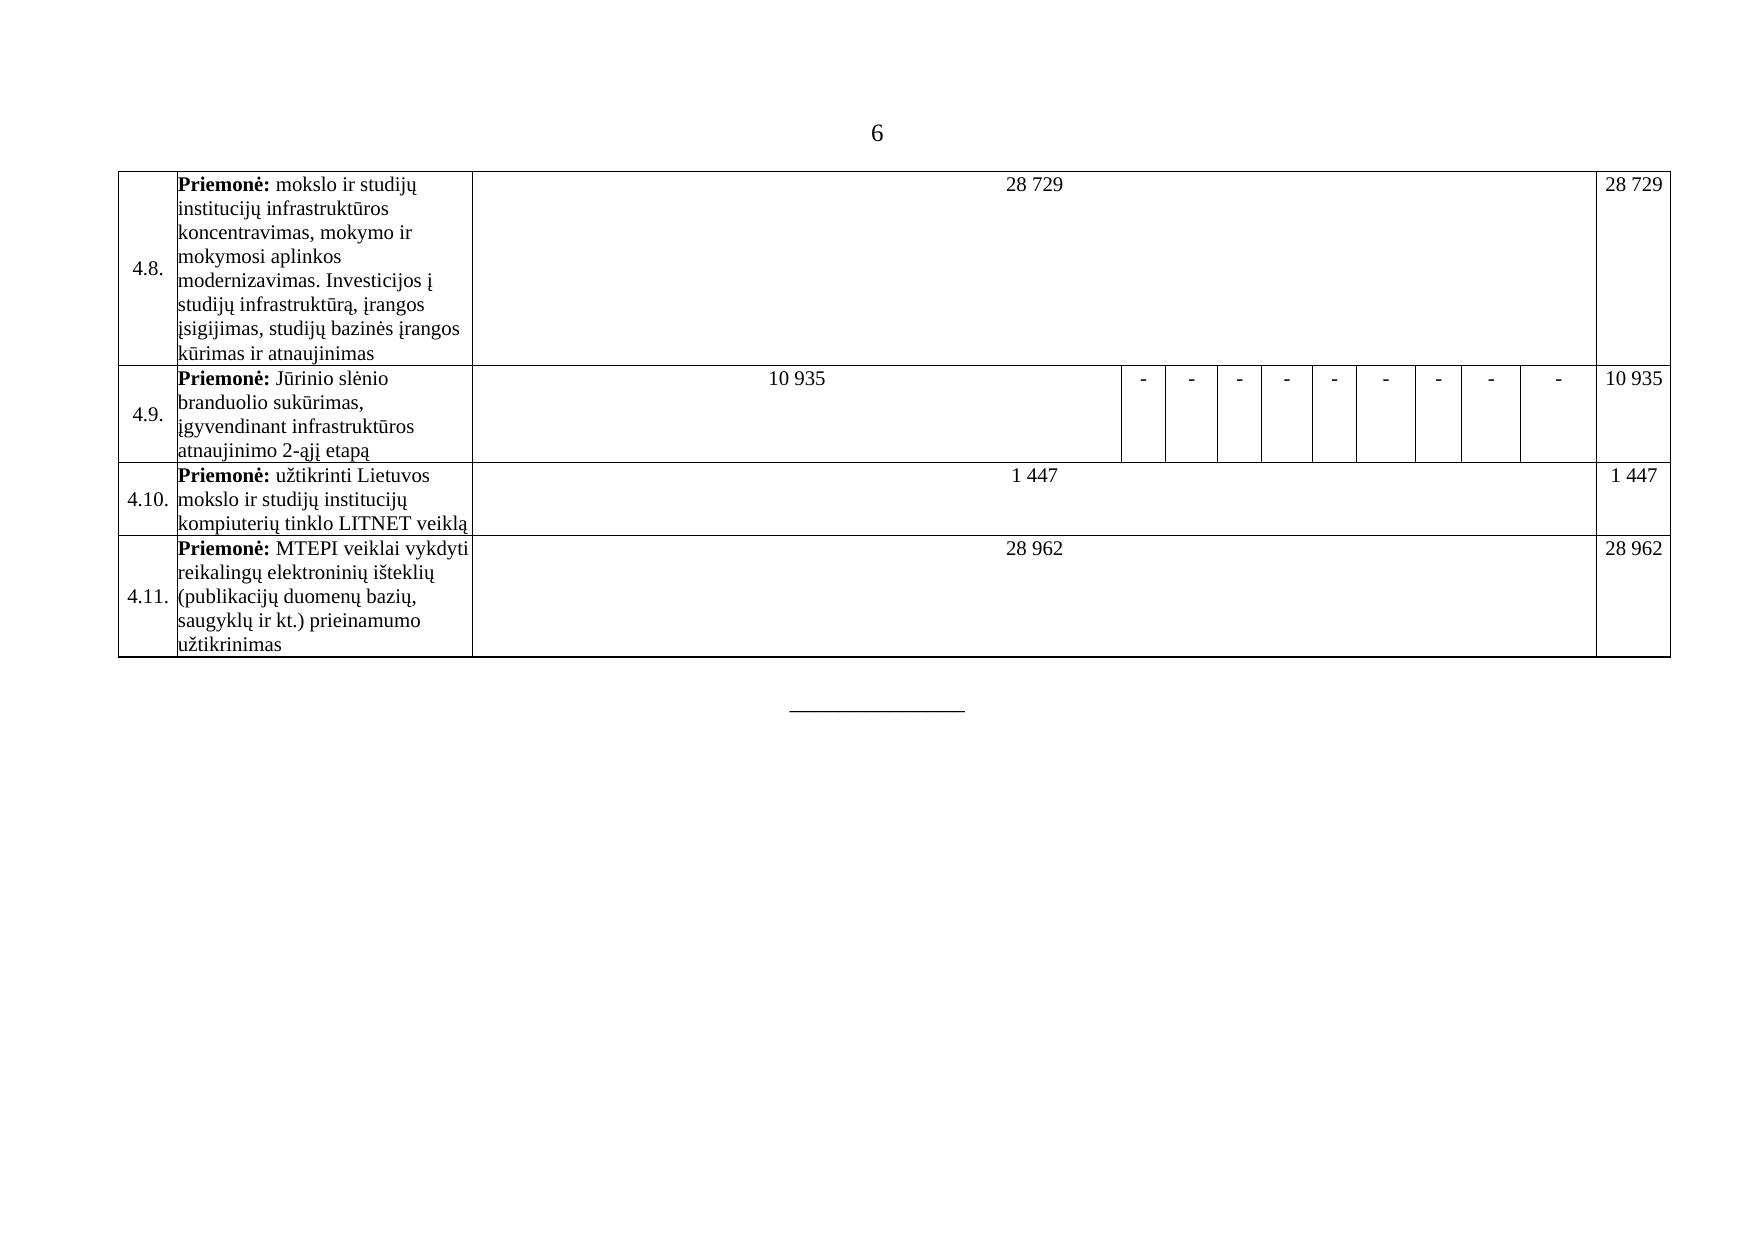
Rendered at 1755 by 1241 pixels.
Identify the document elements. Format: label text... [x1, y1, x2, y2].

table_cell 4.10. [119, 463, 177, 535]
table_cell 10 935 [1597, 366, 1670, 462]
table_cell Priemonė: užtikrinti Lietuvos mokslo ir studijų institucijų kompiuterių tinklo LITNET veiklą [178, 463, 472, 535]
table_cell Priemonė: mokslo ir studijų institucijų infrastruktūros koncentravimas, mokymo ir mokymosi aplinkos modernizavimas. Investicijos į studijų infrastruktūrą, įrangos įsigijimas, studijų bazinės įrangos kūrimas ir atnaujinimas [178, 172, 472, 364]
table_cell 10 935 [473, 366, 1121, 462]
table_cell 28 962 [473, 536, 1596, 656]
table_cell 4.9. [119, 366, 177, 462]
table_cell 28 962 [1597, 536, 1670, 656]
table_cell 28 729 [473, 172, 1596, 364]
table_cell Priemonė: Jūrinio slėnio branduolio sukūrimas, įgyvendinant infrastruktūros atnaujinimo 2-ąjį etapą [178, 366, 472, 462]
table_cell 4.8. [119, 172, 177, 364]
table_cell - [1462, 366, 1520, 462]
table_cell - [1521, 366, 1596, 462]
table_cell - [1122, 366, 1165, 462]
table_cell - [1416, 366, 1461, 462]
table_cell - [1313, 366, 1356, 462]
table_cell - [1262, 366, 1312, 462]
table_cell 4.11. [119, 536, 177, 656]
table_cell Priemonė: MTEPI veiklai vykdyti reikalingų elektroninių išteklių (publikacijų duomenų bazių, saugyklų ir kt.) prieinamumo užtikrinimas [178, 536, 472, 656]
table_cell 28 729 [1597, 172, 1670, 364]
table_cell - [1166, 366, 1217, 462]
table_cell - [1218, 366, 1261, 462]
text ______________ [118, 686, 1636, 715]
table_cell - [1357, 366, 1415, 462]
table_cell 1 447 [473, 463, 1596, 535]
table_cell 1 447 [1597, 463, 1670, 535]
